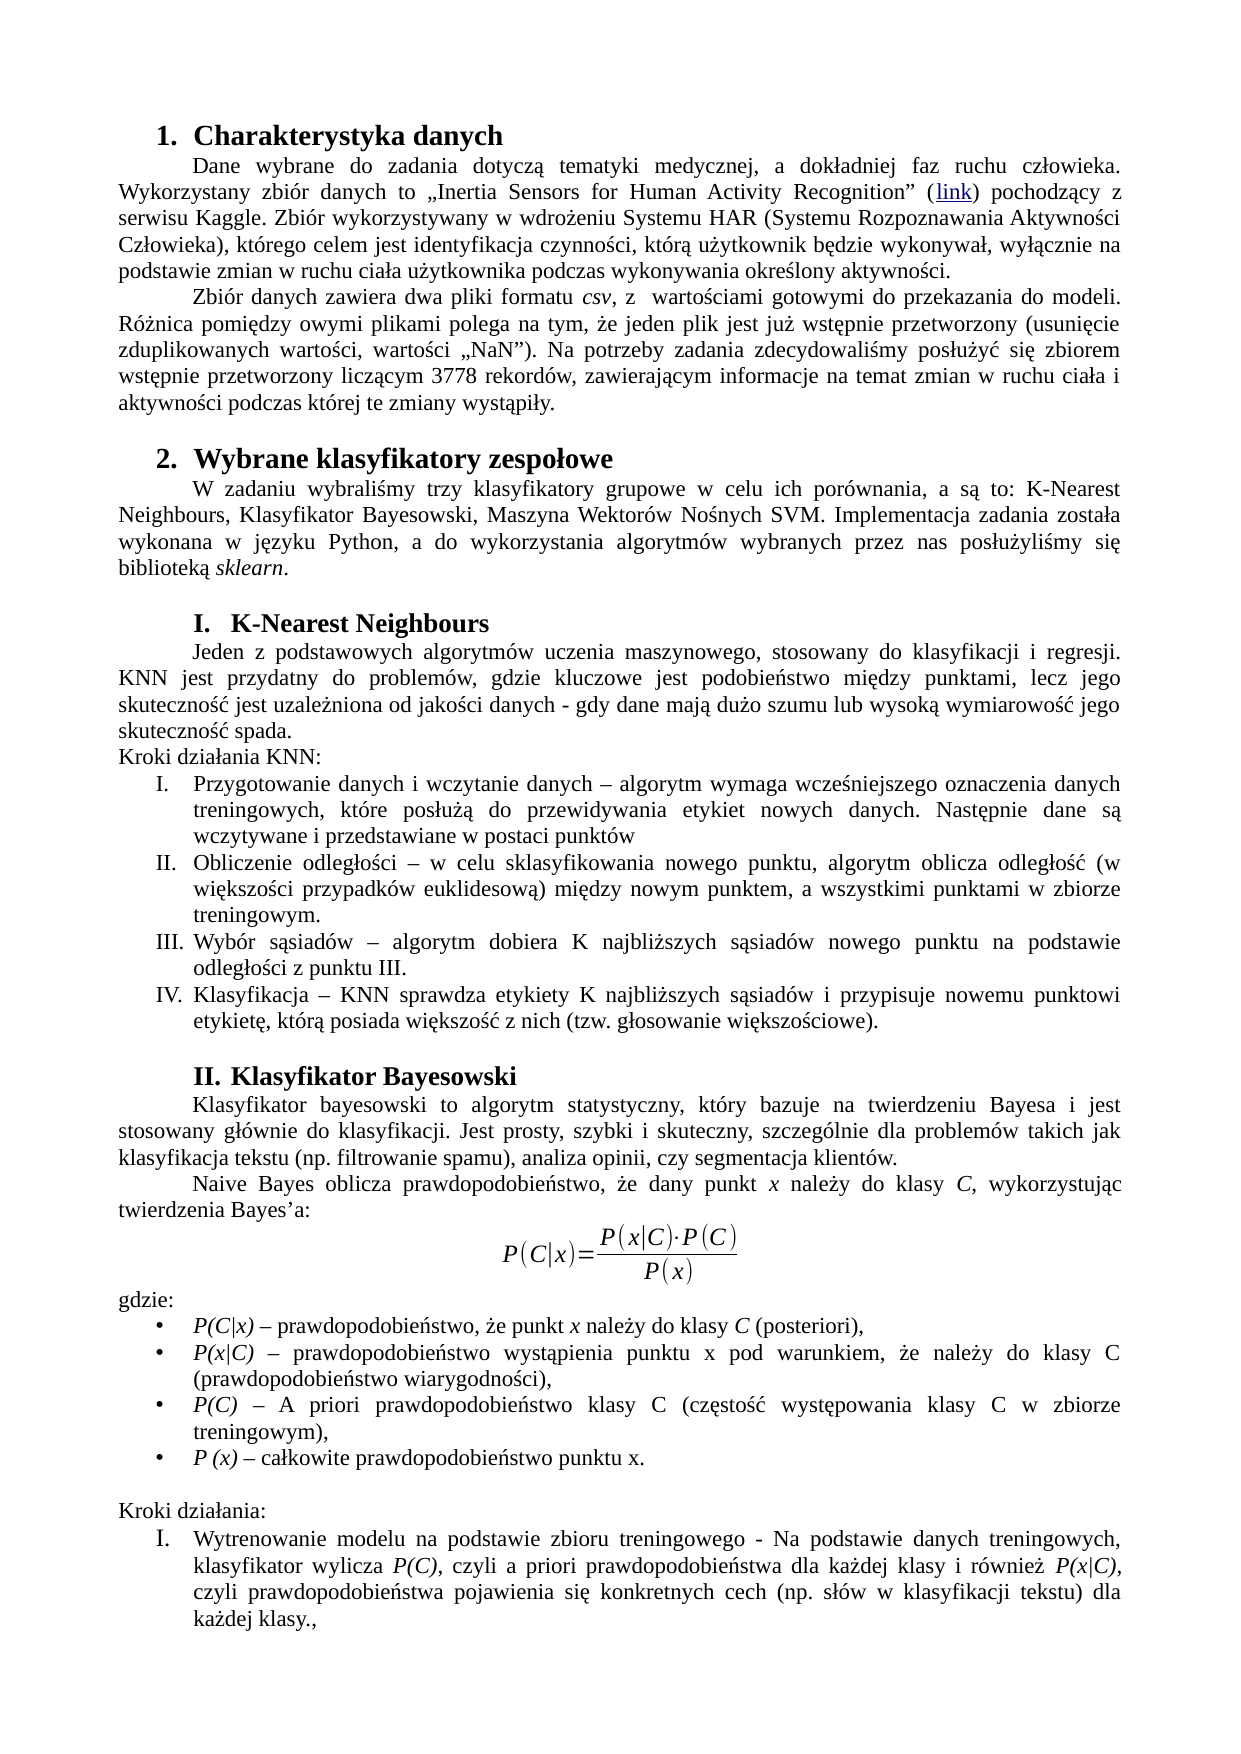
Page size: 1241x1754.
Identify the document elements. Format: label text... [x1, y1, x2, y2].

list Klasyfikacja – KNN sprawdza etykiety K najbliższych sąsiadów i przypisuje nowemu punktowi etykietę, którą posiada większość z nich (tzw. głosowanie większościowe). [156, 981, 1122, 1033]
list Wybór sąsiadów – algorytm dobiera K najbliższych sąsiadów nowego punktu na podstawie odległości z punktu III. [156, 928, 1122, 981]
text Jeden z podstawowych algorytmów uczenia maszynowego, stosowany do klasyfikacji i regresji. KNN jest przydatny do problemów, gdzie kluczowe jest podobieństwo między punktami, lecz jego skuteczność jest uzależniona od jakości danych - gdy dane mają dużo szumu lub wysoką wymiarowość jego skuteczność spada. [118, 638, 1122, 743]
list P(x|C) – prawdopodobieństwo wystąpienia punktu x pod warunkiem, że należy do klasy C (prawdopodobieństwo wiarygodności), [156, 1339, 1122, 1392]
list K-Nearest Neighbours [193, 607, 1122, 638]
text Kroki działania KNN: [118, 743, 1122, 770]
text gdzie: [118, 1286, 1122, 1312]
text Klasyfikator bayesowski to algorytm statystyczny, który bazuje na twierdzeniu Bayesa i jest stosowany głównie do klasyfikacji. Jest prosty, szybki i skuteczny, szczególnie dla problemów takich jak klasyfikacja tekstu (np. filtrowanie spamu), analiza opinii, czy segmentacja klientów. [118, 1091, 1122, 1170]
text W zadaniu wybraliśmy trzy klasyfikatory grupowe w celu ich porównania, a są to: K-Nearest Neighbours, Klasyfikator Bayesowski, Maszyna Wektorów Nośnych SVM. Implementacja zadania została wykonana w języku Python, a do wykorzystania algorytmów wybranych przez nas posłużyliśmy się biblioteką sklearn. [118, 475, 1122, 581]
list P (x) – całkowite prawdopodobieństwo punktu x. [156, 1444, 1122, 1471]
text Dane wybrane do zadania dotyczą tematyki medycznej, a dokładniej faz ruchu człowieka. Wykorzystany zbiór danych to „Inertia Sensors for Human Activity Recognition” (link) pochodzący z serwisu Kaggle. Zbiór wykorzystywany w wdrożeniu Systemu HAR (Systemu Rozpoznawania Aktywności Człowieka), którego celem jest identyfikacja czynności, którą użytkownik będzie wykonywał, wyłącznie na podstawie zmian w ruchu ciała użytkownika podczas wykonywania określony aktywności. [118, 152, 1122, 283]
text Naive Bayes oblicza prawdopodobieństwo, że dany punkt x należy do klasy C, wykorzystując twierdzenia Bayes’a: [118, 1170, 1122, 1223]
list Obliczenie odległości – w celu sklasyfikowania nowego punktu, algorytm oblicza odległość (w większości przypadków euklidesową) między nowym punktem, a wszystkimi punktami w zbiorze treningowym. [156, 849, 1122, 928]
list Klasyfikator Bayesowski [193, 1060, 1122, 1091]
list Wybrane klasyfikatory zespołowe [156, 442, 1122, 475]
text Zbiór danych zawiera dwa pliki formatu csv, z wartościami gotowymi do przekazania do modeli. Różnica pomiędzy owymi plikami polega na tym, że jeden plik jest już wstępnie przetworzony (usunięcie zduplikowanych wartości, wartości „NaN”). Na potrzeby zadania zdecydowaliśmy posłużyć się zbiorem wstępnie przetworzony liczącym 3778 rekordów, zawierającym informacje na temat zmian w ruchu ciała i aktywności podczas której te zmiany wystąpiły. [118, 283, 1122, 415]
text Kroki działania: [118, 1497, 1122, 1523]
list Charakterystyka danych [156, 118, 1122, 152]
list P(C|x) – prawdopodobieństwo, że punkt x należy do klasy C (posteriori), [156, 1312, 1122, 1339]
list Przygotowanie danych i wczytanie danych – algorytm wymaga wcześniejszego oznaczenia danych treningowych, które posłużą do przewidywania etykiet nowych danych. Następnie dane są wczytywane i przedstawiane w postaci punktów [156, 770, 1122, 849]
list P(C) – A priori prawdopodobieństwo klasy C (częstość występowania klasy C w zbiorze treningowym), [156, 1392, 1122, 1444]
list Wytrenowanie modelu na podstawie zbioru treningowego - Na podstawie danych treningowych, klasyfikator wylicza P(C), czyli a priori prawdopodobieństwa dla każdej klasy i również P(x|C), czyli prawdopodobieństwa pojawienia się konkretnych cech (np. słów w klasyfikacji tekstu) dla każdej klasy., [156, 1523, 1122, 1631]
